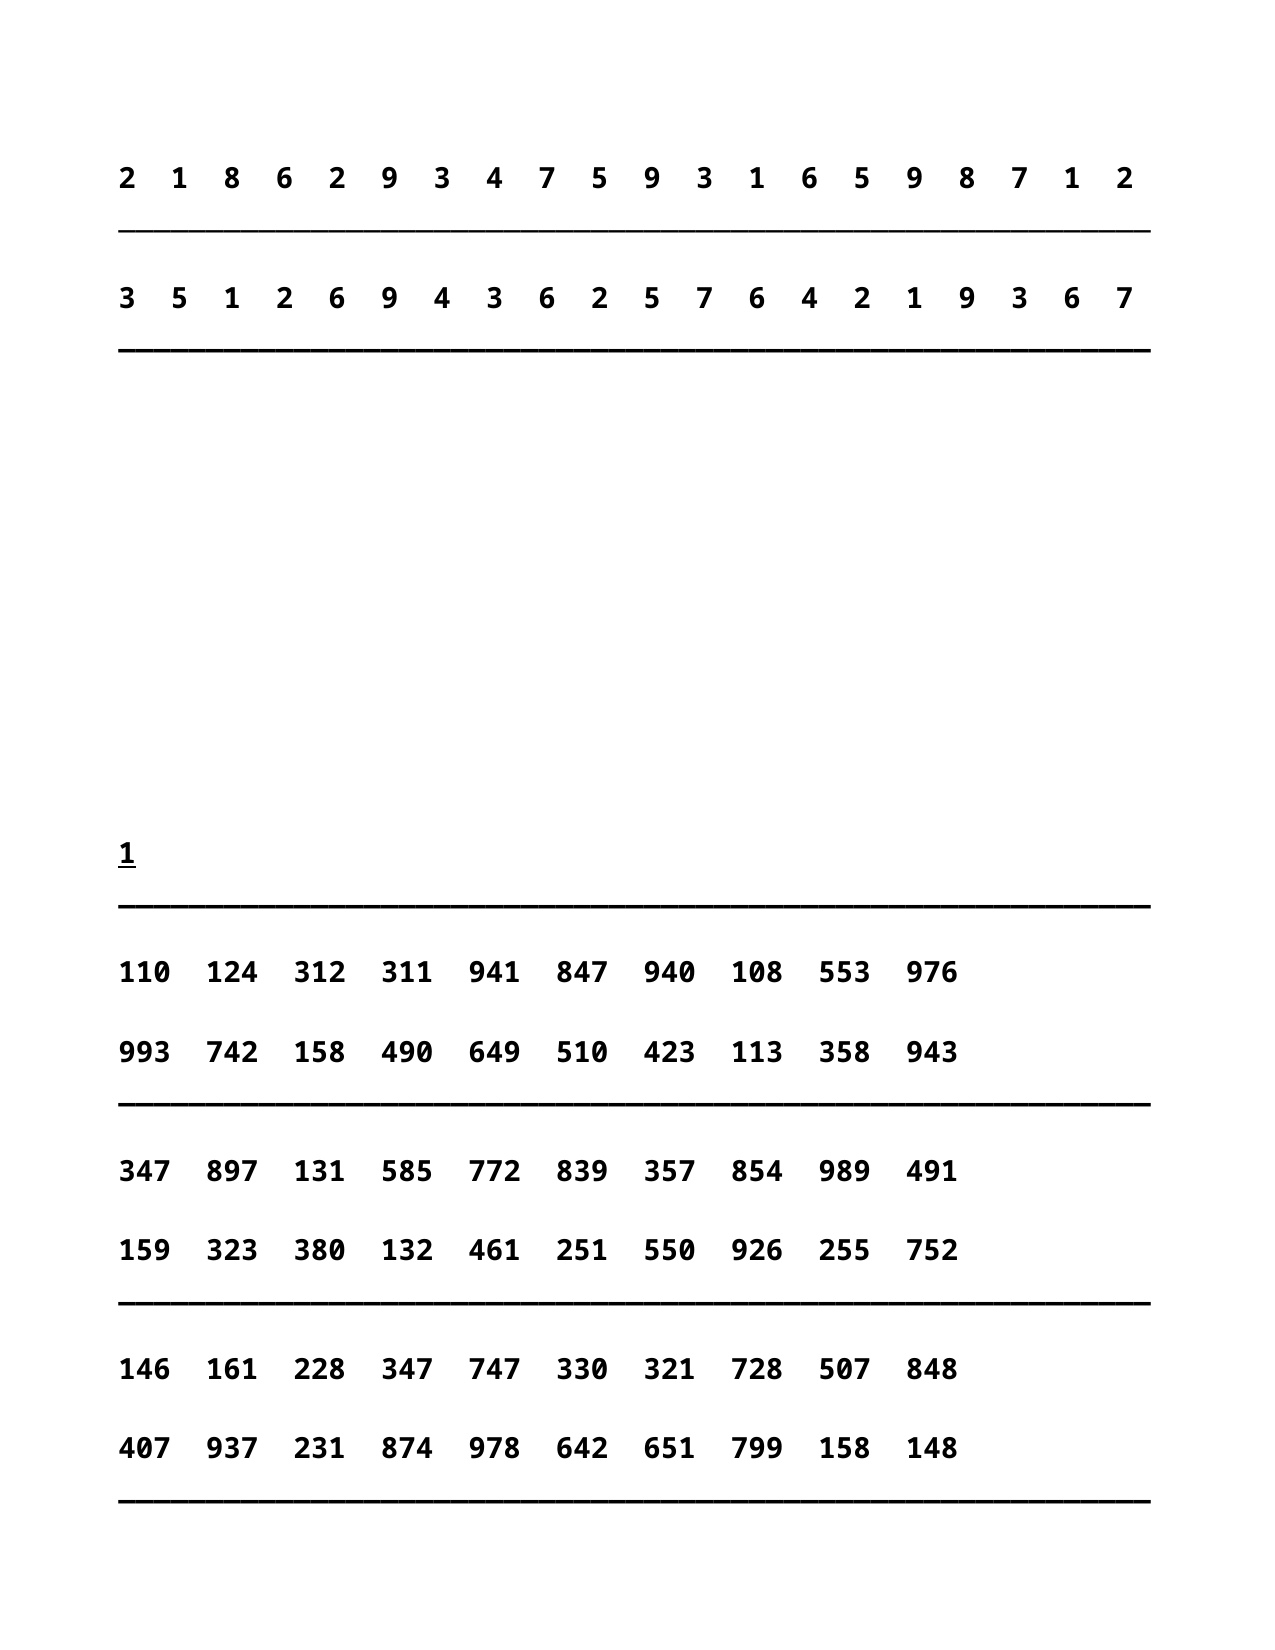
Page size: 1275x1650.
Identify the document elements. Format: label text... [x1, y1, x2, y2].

text ___________________________________________________________ [118, 872, 1157, 912]
text 159 323 380 132 461 251 550 926 255 752 [118, 1229, 1157, 1269]
text 993 742 158 490 649 510 423 113 358 943 [118, 1031, 1157, 1071]
text 407 937 231 874 978 642 651 799 158 148 [118, 1428, 1157, 1467]
text ___________________________________________________________ [118, 317, 1157, 356]
text 146 161 228 347 747 330 321 728 507 848 [118, 1348, 1157, 1388]
text 347 897 131 585 772 839 357 854 989 491 [118, 1150, 1157, 1190]
text 2 1 8 6 2 9 3 4 7 5 9 3 1 6 5 9 8 7 1 2 [118, 158, 1157, 197]
text 110 124 312 311 941 847 940 108 553 976 [118, 952, 1157, 991]
text ___________________________________________________________ [118, 1269, 1157, 1309]
text ___________________________________________________________ [118, 1467, 1157, 1507]
text ___________________________________________________________ [118, 1071, 1157, 1110]
text ___________________________________________________________ [118, 197, 1157, 237]
text 3 5 1 2 6 9 4 3 6 2 5 7 6 4 2 1 9 3 6 7 [118, 277, 1157, 317]
text 1 [118, 832, 1157, 872]
